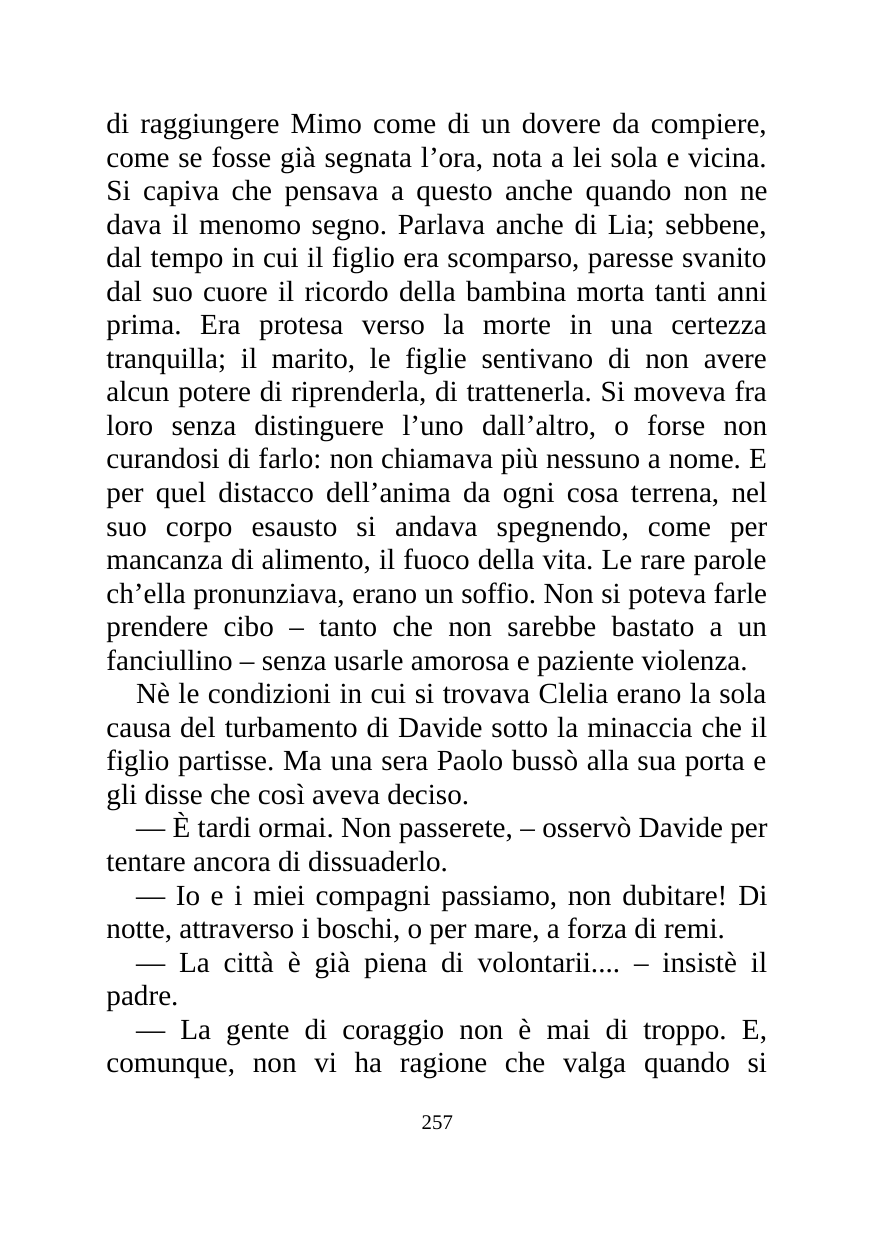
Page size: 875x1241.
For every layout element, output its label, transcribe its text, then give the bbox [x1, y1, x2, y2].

text — La città è già piena di volontarii.... – insistè il padre. [106, 945, 768, 1012]
text — Io e i miei compagni passiamo, non dubitare! Di notte, attraverso i boschi, o per mare, a forza di remi. [106, 878, 768, 945]
text — È tardi ormai. Non passerete, – osservò Davide per tentare ancora di dissuaderlo. [106, 811, 768, 878]
text di raggiungere Mimo come di un dovere da compiere, come se fosse già segnata l’ora, nota a lei sola e vicina. Si capiva che pensava a questo anche quando non ne dava il menomo segno. Parlava anche di Lia; sebbene, dal tempo in cui il figlio era scomparso, paresse svanito dal suo cuore il ricordo della bambina morta tanti anni prima. Era protesa verso la morte in una certezza tranquilla; il marito, le figlie sentivano di non avere alcun potere di riprenderla, di trattenerla. Si moveva fra loro senza distinguere l’uno dall’altro, o forse non curandosi di farlo: non chiamava più nessuno a nome. E per quel distacco dell’anima da ogni cosa terrena, nel suo corpo esausto si andava spegnendo, come per mancanza di alimento, il fuoco della vita. Le rare parole ch’ella pronunziava, erano un soffio. Non si poteva farle prendere cibo – tanto che non sarebbe bastato a un fanciullino – senza usarle amorosa e paziente violenza. [106, 106, 768, 676]
text Nè le condizioni in cui si trovava Clelia erano la sola causa del turbamento di Davide sotto la minaccia che il figlio partisse. Ma una sera Paolo bussò alla sua porta e gli disse che così aveva deciso. [106, 676, 768, 811]
text — La gente di coraggio non è mai di troppo. E, comunque, non vi ha ragione che valga quando si [106, 1012, 768, 1079]
